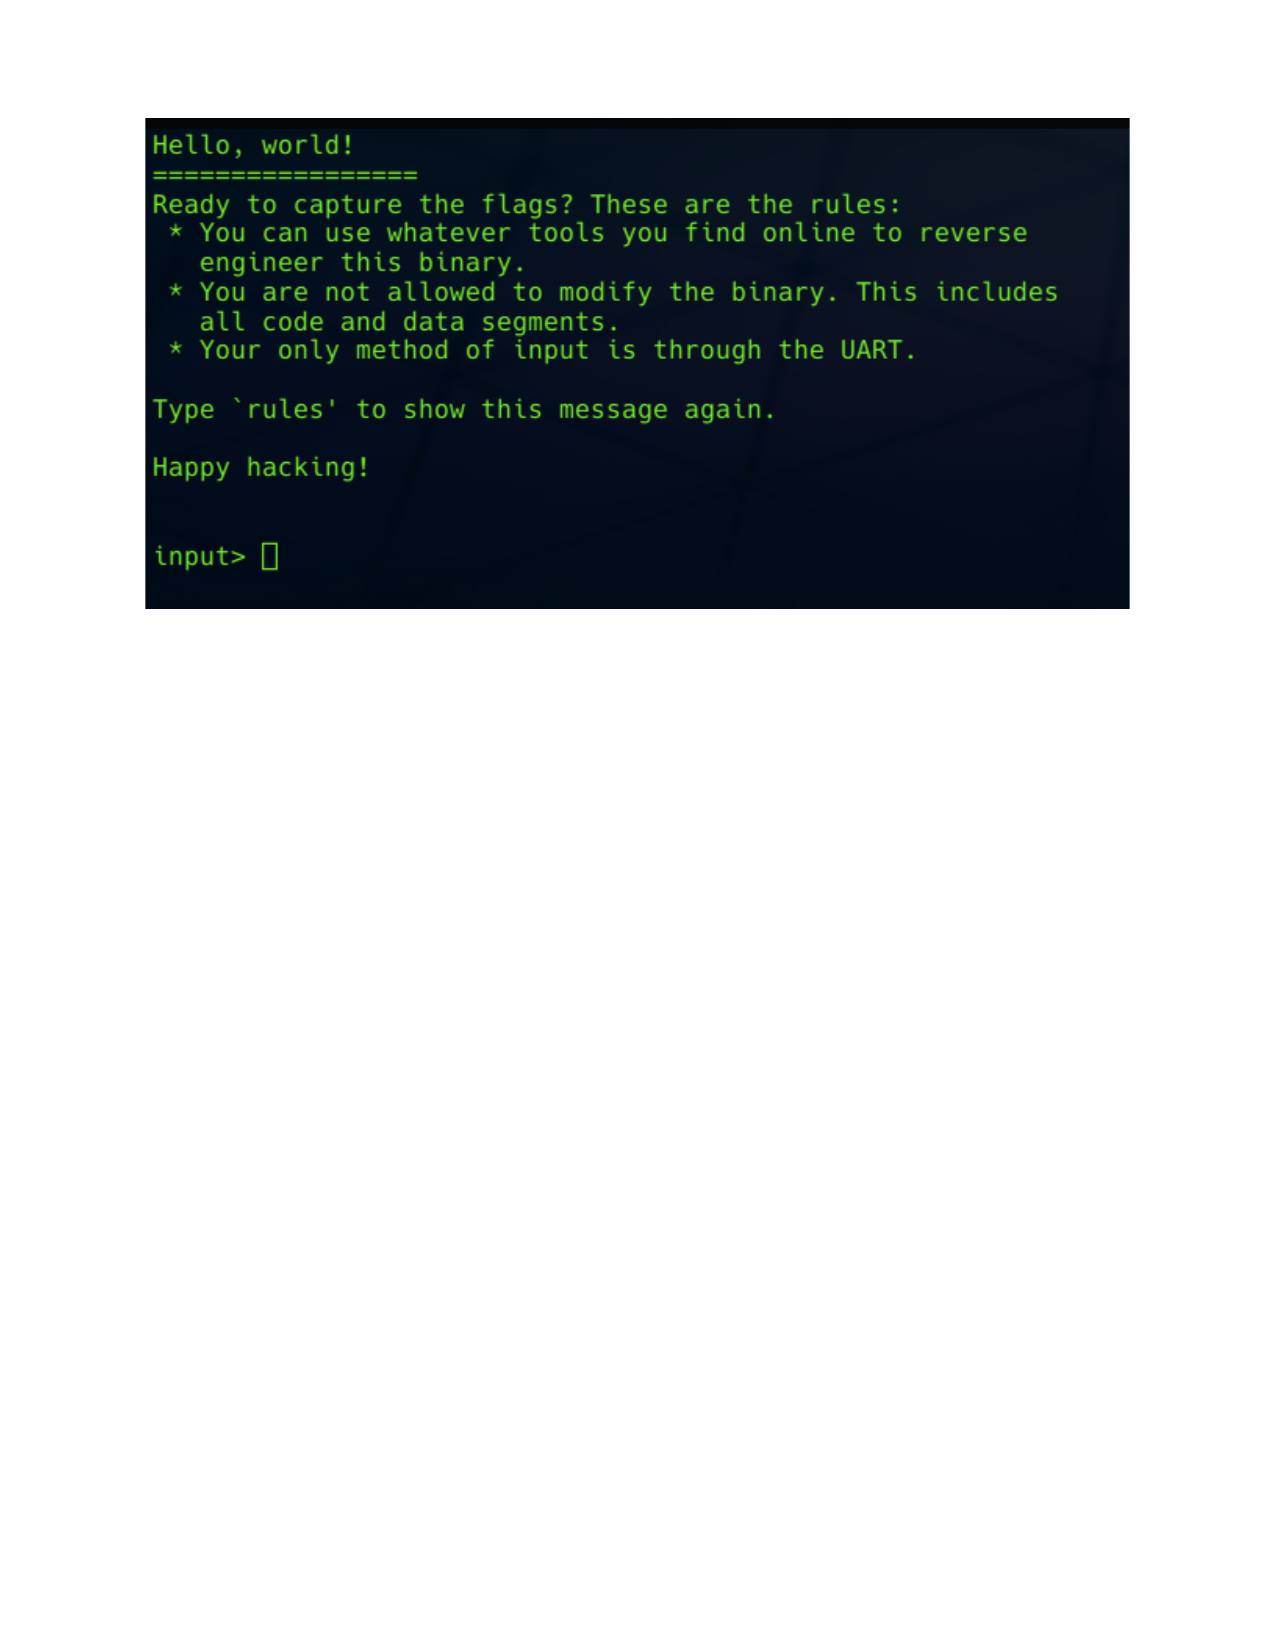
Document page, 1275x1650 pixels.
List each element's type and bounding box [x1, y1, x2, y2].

picture [145, 118, 1130, 609]
